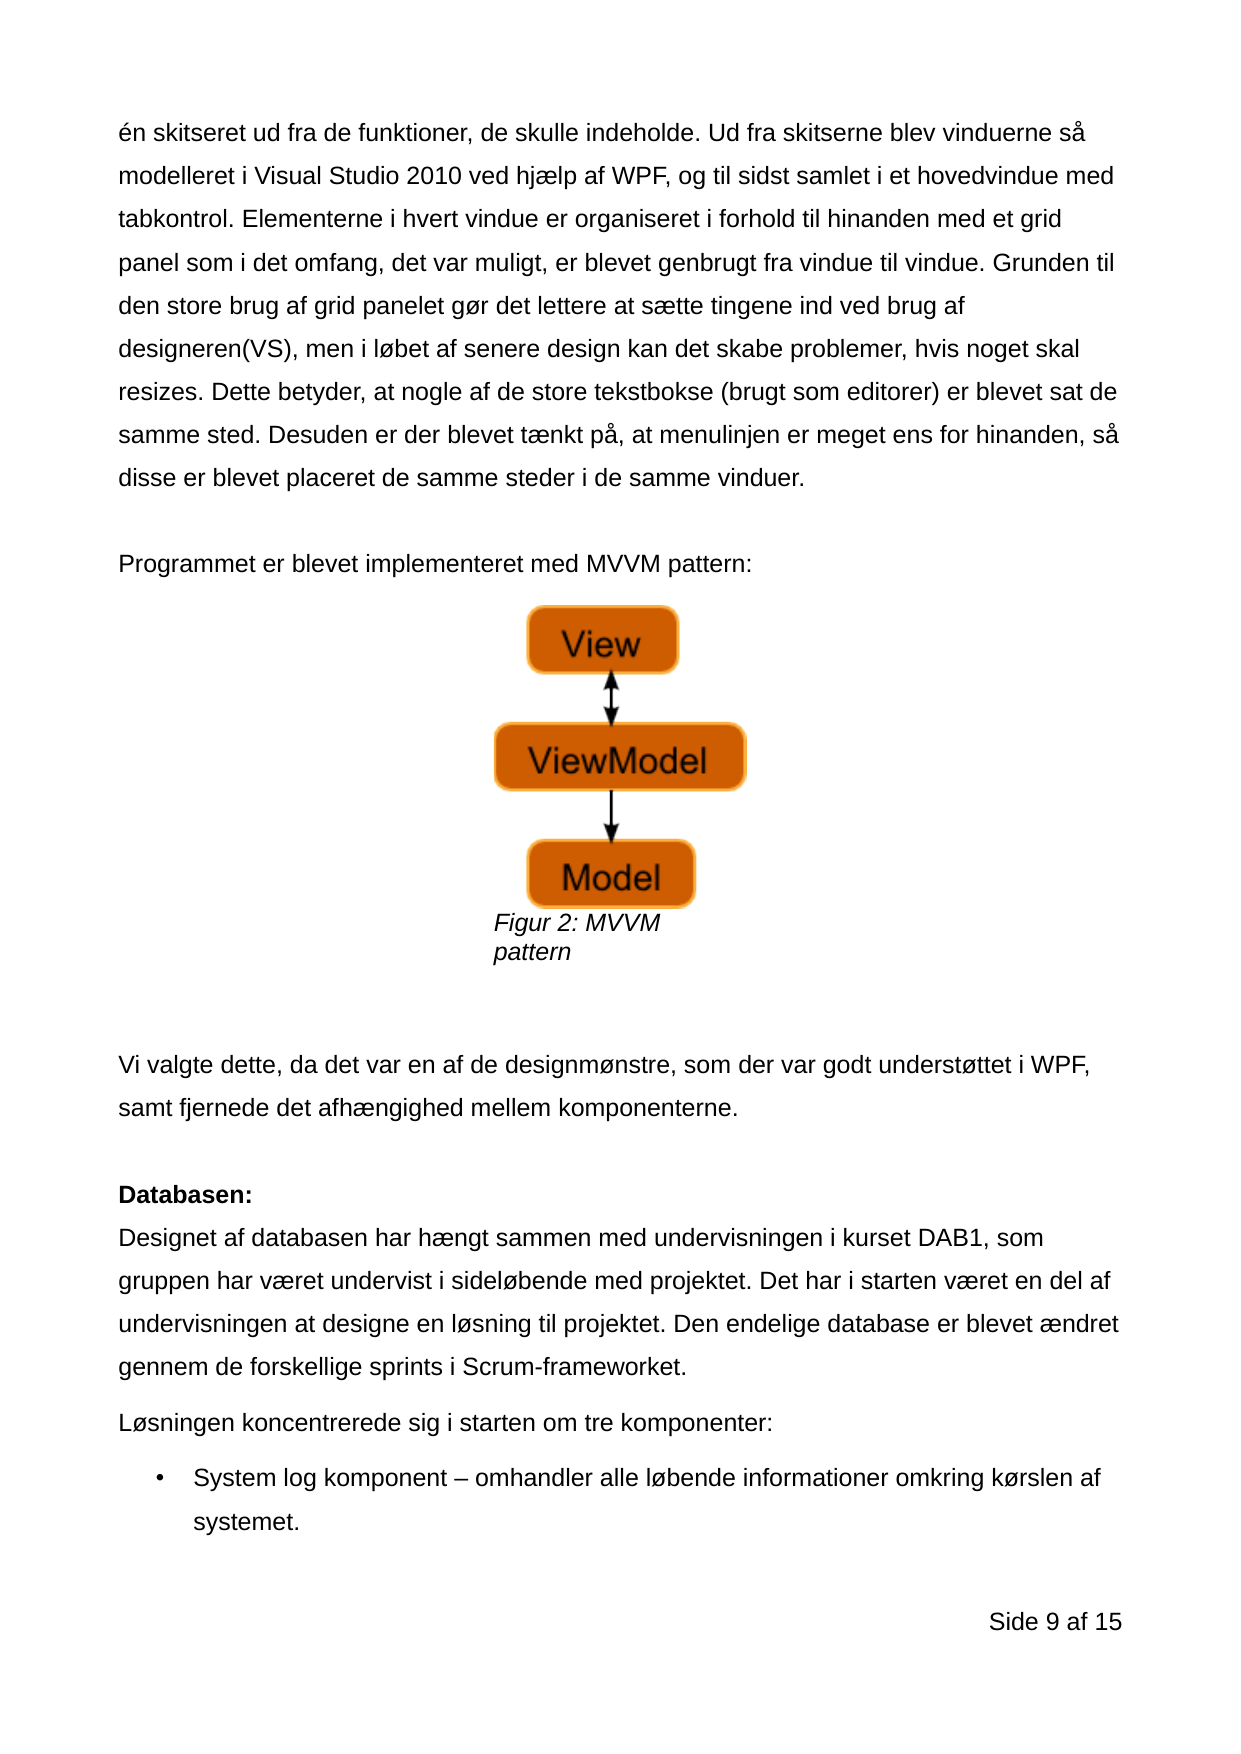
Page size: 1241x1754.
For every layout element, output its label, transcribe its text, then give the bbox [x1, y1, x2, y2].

text Figur 2: MVVM pattern [493, 909, 747, 966]
text én skitseret ud fra de funktioner, de skulle indeholde. Ud fra skitserne blev vinduerne så modelleret i Visual Studio 2010 ved hjælp af WPF, og til sidst samlet i et hovedvindue med tabkontrol. Elementerne i hvert vindue er organiseret i forhold til hinanden med et grid panel som i det omfang, det var muligt, er blevet genbrugt fra vindue til vindue. Grunden til den store brug af grid panelet gør det lettere at sætte tingene ind ved brug af designeren(VS), men i løbet af senere design kan det skabe problemer, hvis noget skal resizes. Dette betyder, at nogle af de store tekstbokse (brugt som editorer) er blevet sat de samme sted. Desuden er der blevet tænkt på, at menulinjen er meget ens for hinanden, så disse er blevet placeret de samme steder i de samme vinduer. [118, 118, 1122, 492]
text Løsningen koncentrerede sig i starten om tre komponenter: [118, 1408, 1122, 1436]
text Designet af databasen har hængt sammen med undervisningen i kurset DAB1, som gruppen har været undervist i sideløbende med projektet. Det har i starten været en del af undervisningen at designe en løsning til projektet. Den endelige database er blevet ændret gennem de forskellige sprints i Scrum-frameworket. [118, 1223, 1122, 1381]
text Programmet er blevet implementeret med MVVM pattern: [118, 549, 1122, 578]
text Vi valgte dette, da det var en af de designmønstre, som der var godt understøttet i WPF, samt fjernede det afhængighed mellem komponenterne. [118, 1050, 1122, 1122]
picture [493, 605, 747, 909]
list System log komponent – omhandler alle løbende informationer omkring kørslen af systemet. [156, 1463, 1122, 1535]
text Databasen: [118, 1179, 1122, 1208]
